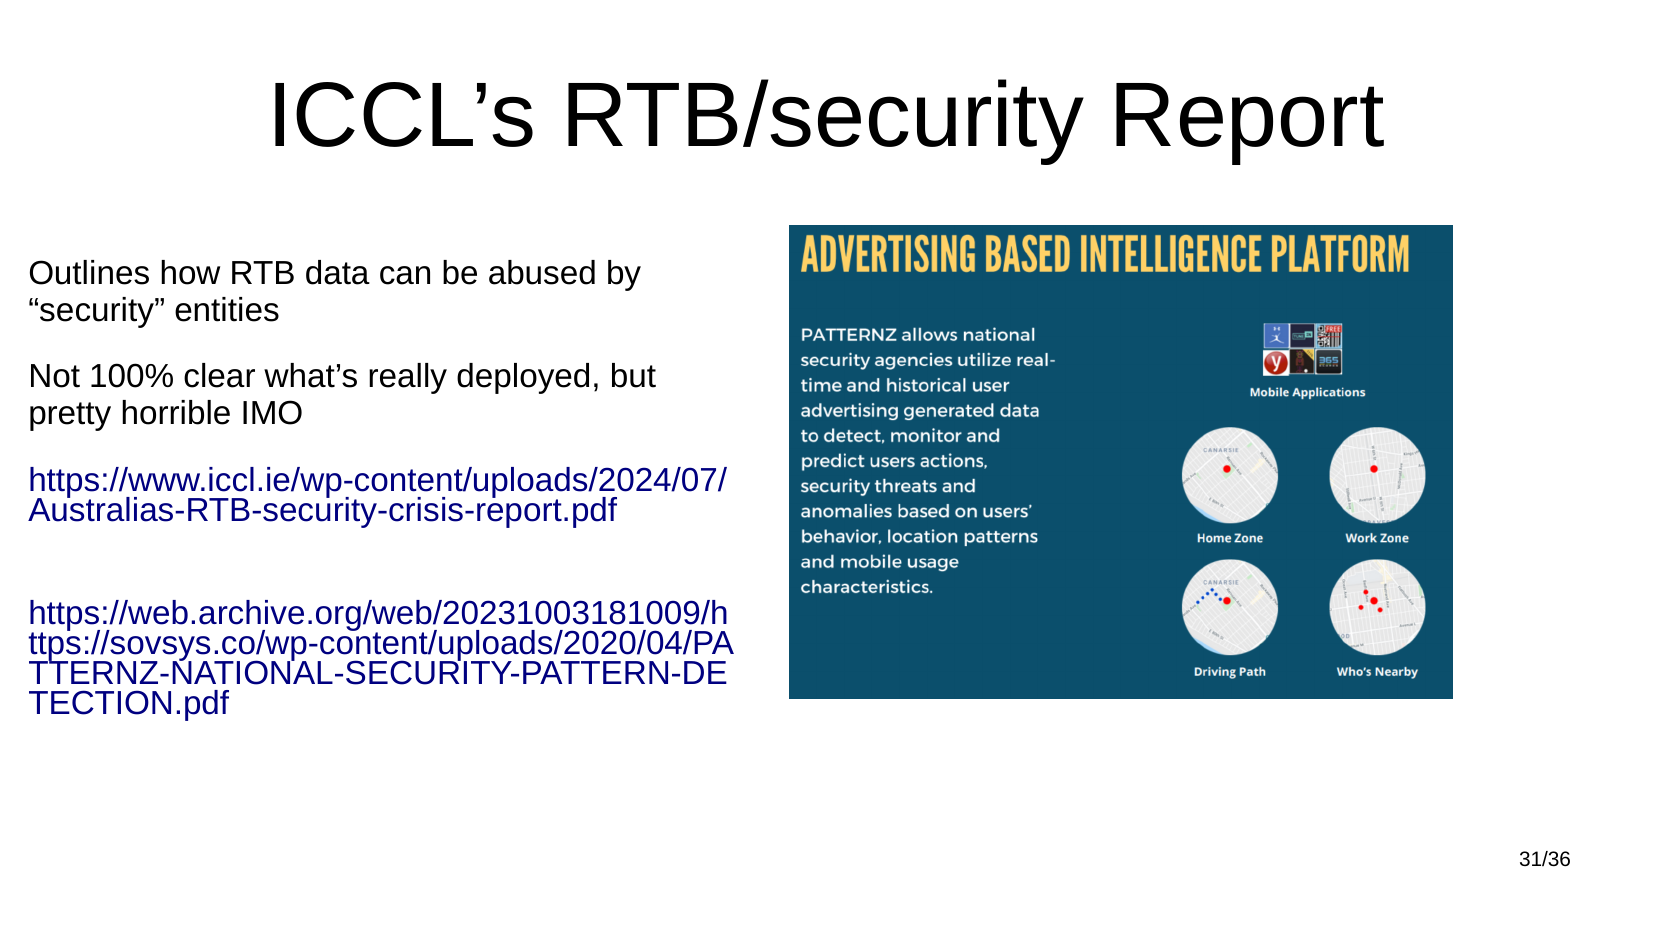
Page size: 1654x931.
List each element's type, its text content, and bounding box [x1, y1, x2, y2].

list Outlines how RTB data can be abused by “security” entities Not 100% clear what’s really deployed, but pretty horrible IMO https://www.iccl.ie/wp-content/uploads/2024/07/Australias-RTB-security-crisis-report.pdf https://web.archive.org/web/20231003181009/https://sovsys.co/wp-content/uploads/2020/04/PATTERNZ-NATIONAL-SECURITY-PATTERN-DETECTION.pdf [28, 254, 738, 793]
picture [789, 225, 1453, 699]
title ICCL’s RTB/security Report [82, 37, 1571, 193]
